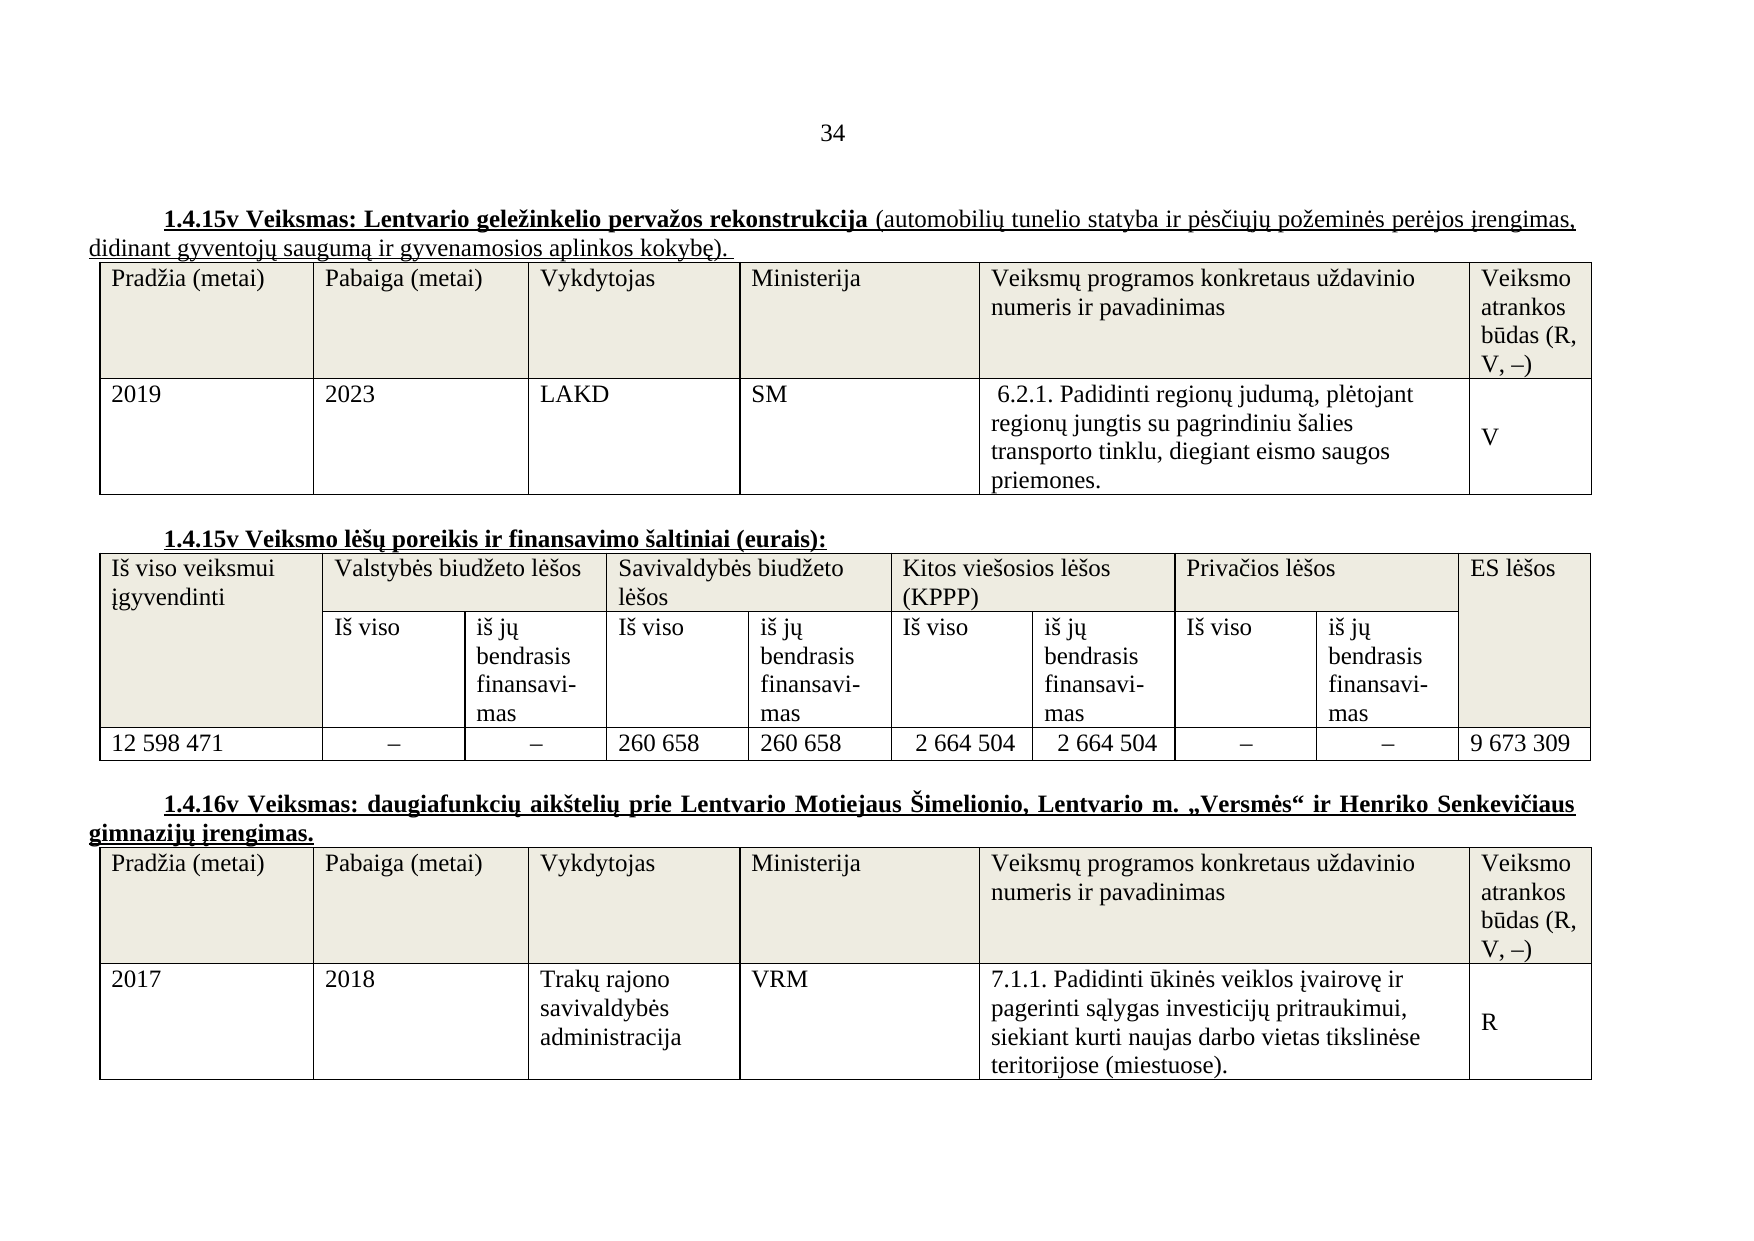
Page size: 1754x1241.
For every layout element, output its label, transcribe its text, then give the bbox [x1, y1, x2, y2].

table_cell 7.1.1. Padidinti ūkinės veiklos įvairovę ir pagerinti sąlygas investicijų pritraukimui, siekiant kurti naujas darbo vietas tikslinėse teritorijose (miestuose). [980, 964, 1469, 1079]
table_header Vykdytojas [529, 263, 739, 378]
table_cell 2018 [314, 964, 528, 1079]
table_cell 2 664 504 [1033, 728, 1174, 760]
table_cell 2023 [314, 379, 528, 494]
table_header Vykdytojas [529, 848, 739, 963]
table_cell 2 664 504 [892, 728, 1032, 760]
table_cell – [1176, 728, 1316, 760]
table_cell iš jų bendrasis finansavi- mas [1317, 612, 1458, 727]
table_header Pradžia (metai) [101, 848, 313, 963]
table_cell iš jų bendrasis finansavi- mas [1033, 612, 1174, 727]
table_cell V [1470, 379, 1591, 494]
table_header Pabaiga (metai) [314, 848, 528, 963]
table_cell – [323, 728, 464, 760]
table_cell 12 598 471 [101, 728, 322, 760]
table_header Veiksmų programos konkretaus uždavinio numeris ir pavadinimas [980, 263, 1469, 378]
table_header Veiksmų programos konkretaus uždavinio numeris ir pavadinimas [980, 848, 1469, 963]
table_cell Trakų rajono savivaldybės administracija [529, 964, 739, 1079]
table_cell Iš viso [1176, 612, 1316, 727]
table_cell R [1470, 964, 1591, 1079]
table_header Privačios lėšos [1176, 554, 1458, 611]
table_cell iš jų bendrasis finansavi- mas [466, 612, 606, 727]
table_header Valstybės biudžeto lėšos [323, 554, 606, 611]
table_cell 6.2.1. Padidinti regionų judumą, plėtojant regionų jungtis su pagrindiniu šalies transporto tinklu, diegiant eismo saugos priemones. [980, 379, 1469, 494]
table_header Kitos viešosios lėšos (KPPP) [892, 554, 1174, 611]
table_cell 2017 [101, 964, 313, 1079]
table_cell – [1317, 728, 1458, 760]
table_cell LAKD [529, 379, 739, 494]
table_header Veiksmo atrankos būdas (R, V, –) [1470, 848, 1591, 963]
text 1.4.15v Veiksmo lėšų poreikis ir finansavimo šaltiniai (eurais): [89, 524, 1577, 552]
table_cell 2019 [101, 379, 313, 494]
table_header Ministerija [741, 848, 979, 963]
table_header Iš viso veiksmui įgyvendinti [101, 554, 322, 727]
table_header Pradžia (metai) [101, 263, 313, 378]
table_cell 9 673 309 [1459, 728, 1590, 760]
table_cell 260 658 [749, 728, 891, 760]
table_header ES lėšos [1459, 554, 1590, 727]
table_cell – [466, 728, 606, 760]
table_cell Iš viso [892, 612, 1032, 727]
table_cell VRM [741, 964, 979, 1079]
table_cell iš jų bendrasis finansavi- mas [749, 612, 891, 727]
text 1.4.16v Veiksmas: daugiafunkcių aikštelių prie Lentvario Motiejaus Šimelionio, Lentvario m. „Versmės“ ir Henriko Senkevičiaus gimnazijų įrengimas. [89, 789, 1577, 847]
table_cell Iš viso [323, 612, 464, 727]
table_cell 260 658 [607, 728, 748, 760]
table_cell SM [741, 379, 979, 494]
table_header Ministerija [741, 263, 979, 378]
table_header Savivaldybės biudžeto lėšos [607, 554, 891, 611]
table_header Veiksmo atrankos būdas (R, V, –) [1470, 263, 1591, 378]
table_header Pabaiga (metai) [314, 263, 528, 378]
table_cell Iš viso [607, 612, 748, 727]
text 1.4.15v Veiksmas: Lentvario geležinkelio pervažos rekonstrukcija (automobilių tunelio statyba ir pėsčiųjų požeminės perėjos įrengimas, didinant gyventojų saugumą ir gyvenamosios aplinkos kokybę). [89, 204, 1577, 262]
